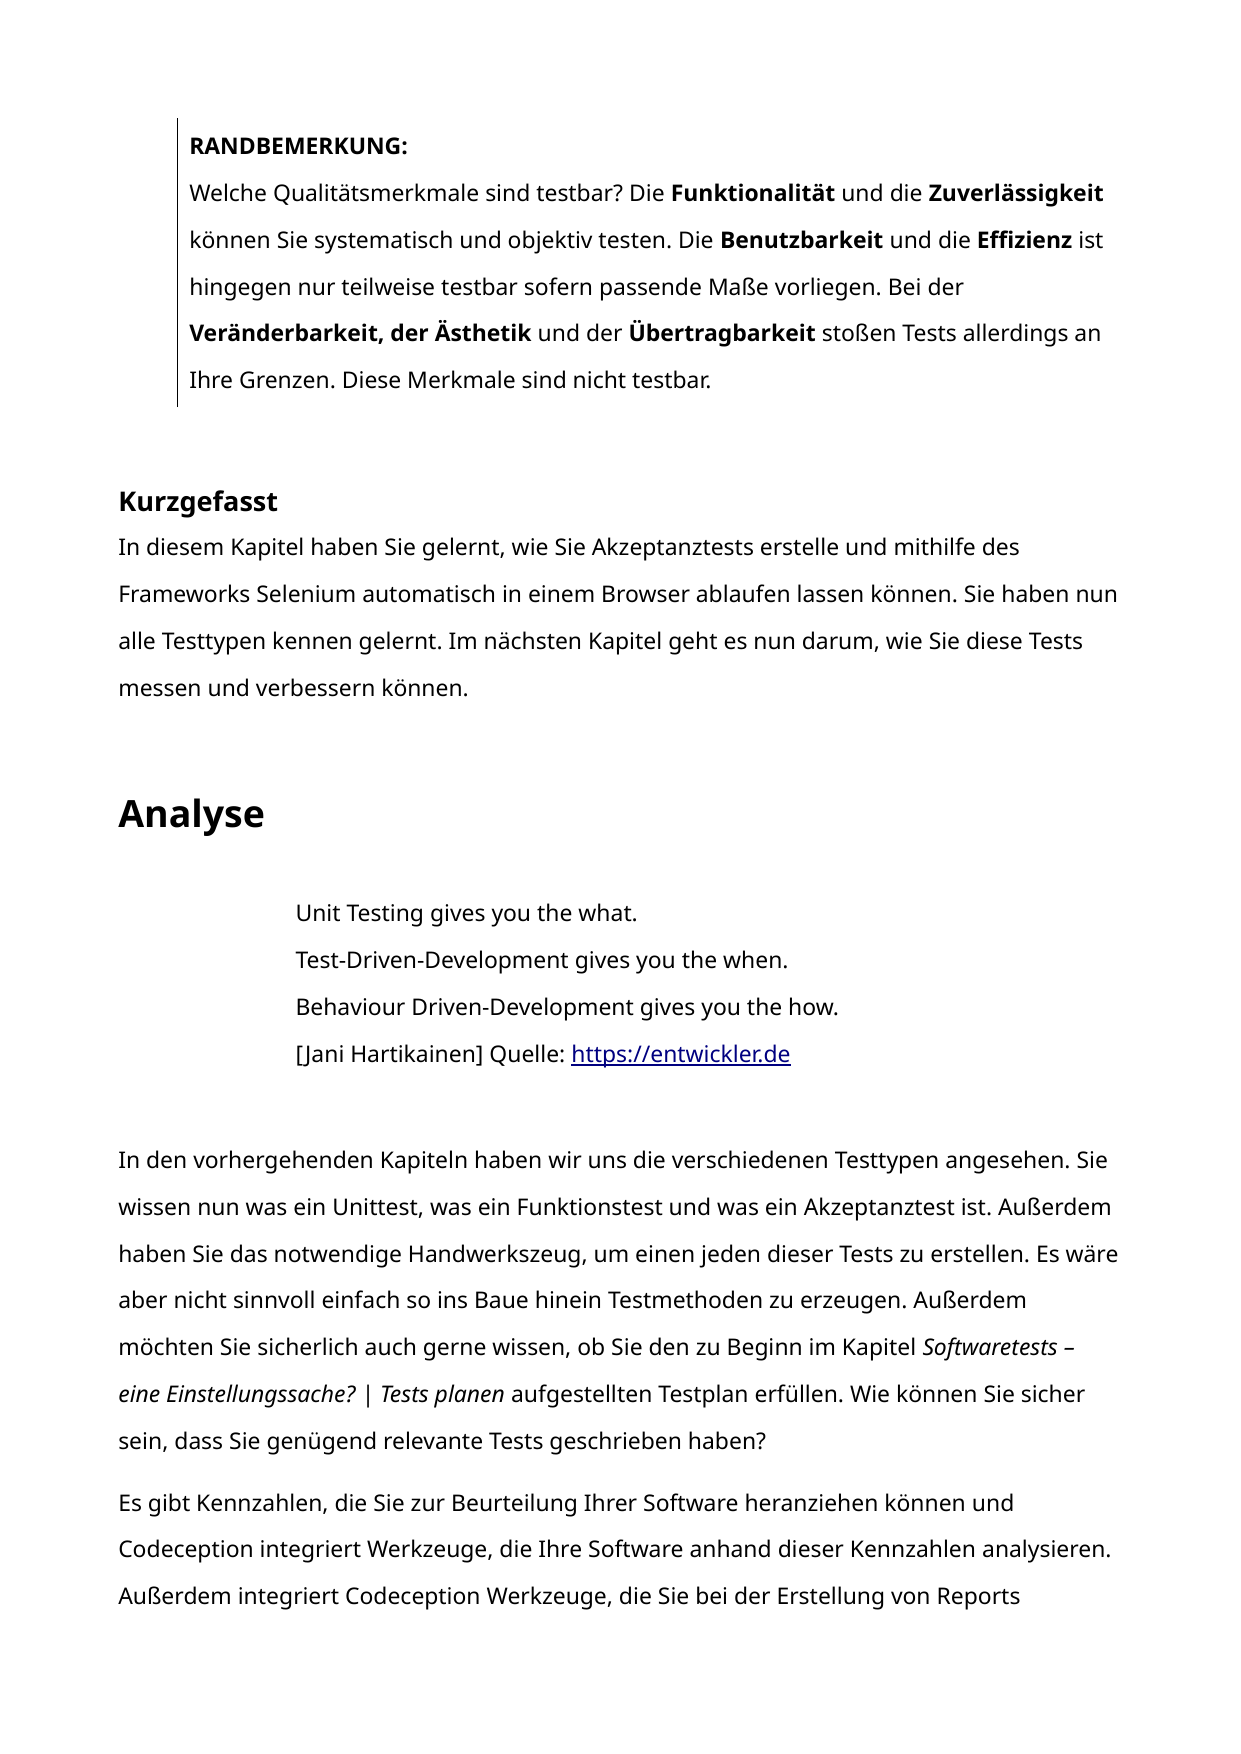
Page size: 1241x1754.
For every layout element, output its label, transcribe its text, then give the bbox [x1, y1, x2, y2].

text Unit Testing gives you the what. Test-Driven-Development gives you the when. Behaviour Driven-Development gives you the how. [Jani Hartikainen] Quelle: https://entwickler.de [295, 897, 1122, 1069]
text In den vorhergehenden Kapiteln haben wir uns die verschiedenen Testtypen angesehen. Sie wissen nun was ein Unittest, was ein Funktionstest und was ein Akzeptanztest ist. Außerdem haben Sie das notwendige Handwerkszeug, um einen jeden dieser Tests zu erstellen. Es wäre aber nicht sinnvoll einfach so ins Baue hinein Testmethoden zu erzeugen. Außerdem möchten Sie sicherlich auch gerne wissen, ob Sie den zu Beginn im Kapitel Softwaretests – eine Einstellungssache? | Tests planen aufgestellten Testplan erfüllen. Wie können Sie sicher sein, dass Sie genügend relevante Tests geschrieben haben? [118, 1144, 1122, 1456]
text Es gibt Kennzahlen, die Sie zur Beurteilung Ihrer Software heranziehen können und Codeception integriert Werkzeuge, die Ihre Software anhand dieser Kennzahlen analysieren. Außerdem integriert Codeception Werkzeuge, die Sie bei der Erstellung von Reports [118, 1487, 1122, 1612]
subtitle Analyse [118, 787, 1122, 838]
subtitle Kurzgefasst [118, 482, 1122, 519]
text RANDBEMERKUNG: Welche Qualitätsmerkmale sind testbar? Die Funktionalität und die Zuverlässigkeit können Sie systematisch und objektiv testen. Die Benutzbarkeit und die Effizienz ist hingegen nur teilweise testbar sofern passende Maße vorliegen. Bei der Veränderbarkeit, der Ästhetik und der Übertragbarkeit stoßen Tests allerdings an Ihre Grenzen. Diese Merkmale sind nicht testbar. [178, 118, 1122, 407]
text In diesem Kapitel haben Sie gelernt, wie Sie Akzeptanztests erstelle und mithilfe des Frameworks Selenium automatisch in einem Browser ablaufen lassen können. Sie haben nun alle Testtypen kennen gelernt. Im nächsten Kapitel geht es nun darum, wie Sie diese Tests messen und verbessern können. [118, 531, 1122, 703]
